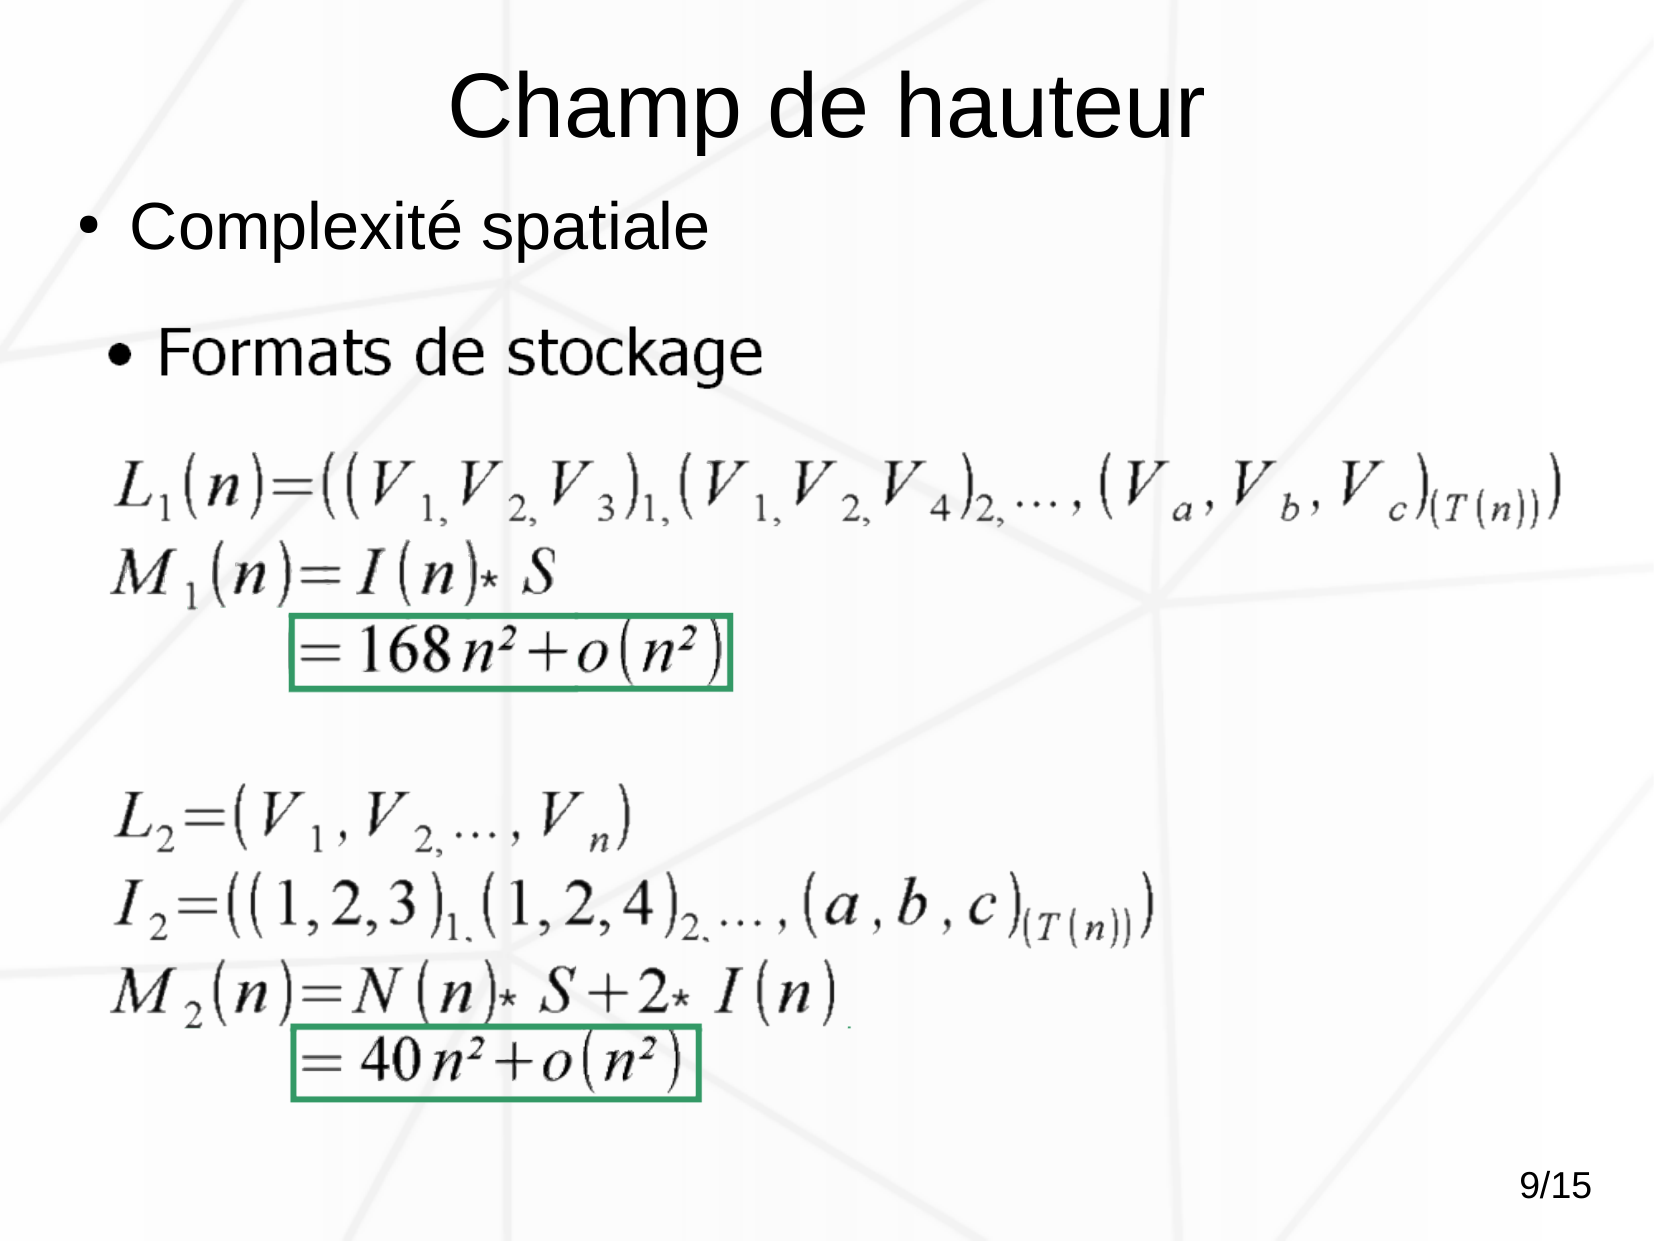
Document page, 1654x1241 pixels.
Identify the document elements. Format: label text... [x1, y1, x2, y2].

picture [0, 0, 1654, 1241]
text_box 9/15 [1386, 1157, 1654, 1235]
list Complexité spatiale [59, 188, 1052, 266]
title Champ de hauteur [82, 2, 1571, 210]
